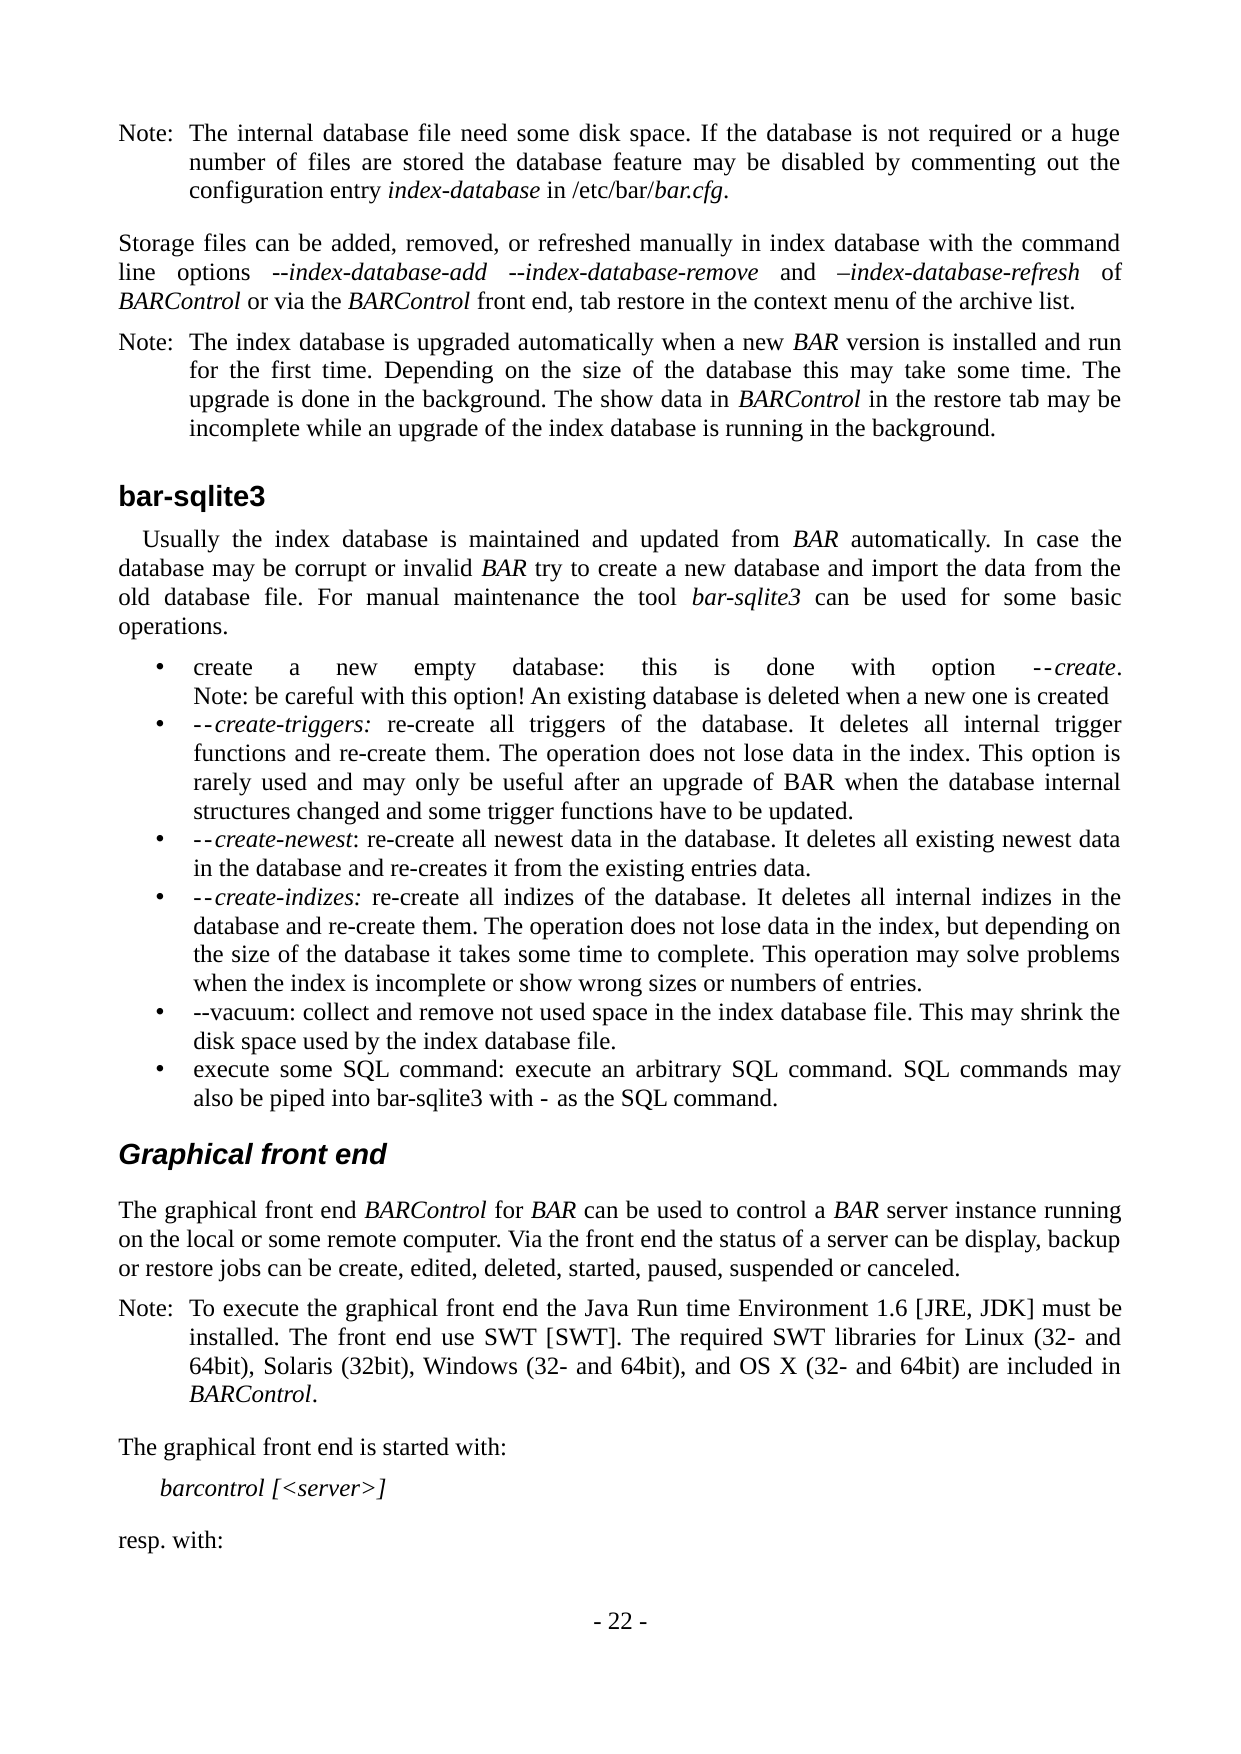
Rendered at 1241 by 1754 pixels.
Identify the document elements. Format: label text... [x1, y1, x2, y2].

list ‑‑create-indizes: re-create all indizes of the database. It deletes all internal indizes in the database and re-create them. The operation does not lose data in the index, but depending on the size of the database it takes some time to complete. This operation may solve problems when the index is incomplete or show wrong sizes or numbers of entries. [156, 882, 1122, 997]
list ‑‑create-newest: re-create all newest data in the database. It deletes all existing newest data in the database and re-creates it from the existing entries data. [156, 824, 1122, 882]
text Note: The internal database file need some disk space. If the database is not required or a huge number of files are stored the database feature may be disabled by commenting out the configuration entry index-database in /etc/bar/bar.cfg. [118, 118, 1122, 204]
list execute some SQL command: execute an arbitrary SQL command. SQL commands may also be piped into bar-sqlite3 with ‑ as the SQL command. [156, 1054, 1122, 1112]
text Usually the index database is maintained and updated from BAR automatically. In case the database may be corrupt or invalid BAR try to create a new database and import the data from the old database file. For manual maintenance the tool bar-sqlite3 can be used for some basic operations. [118, 524, 1122, 639]
text The graphical front end is started with: [118, 1432, 1122, 1461]
text The graphical front end BARControl for BAR can be used to control a BAR server instance running on the local or some remote computer. Via the front end the status of a server can be display, backup or restore jobs can be create, edited, deleted, started, paused, suspended or canceled. [118, 1195, 1122, 1281]
subtitle Graphical front end [118, 1137, 1122, 1171]
text Note: The index database is upgraded automatically when a new BAR version is installed and run for the first time. Depending on the size of the database this may take some time. The upgrade is done in the background. The show data in BARControl in the restore tab may be incomplete while an upgrade of the index database is running in the background. [118, 327, 1122, 442]
subtitle bar-sqlite3 [118, 478, 1122, 512]
text Storage files can be added, removed, or refreshed manually in index database with the command line options --index-database-add --index-database-remove and –index-database-refresh of BARControl or via the BARControl front end, tab restore in the context menu of the archive list. [118, 228, 1122, 314]
text Note: To execute the graphical front end the Java Run time Environment 1.6 [JRE, JDK] must be installed. The front end use SWT [SWT]. The required SWT libraries for Linux (32- and 64bit), Solaris (32bit), Windows (32- and 64bit), and OS X (32- and 64bit) are included in BARControl. [118, 1293, 1122, 1408]
list create a new empty database: this is done with option ‑‑create. Note: be careful with this option! An existing database is deleted when a new one is created [156, 652, 1122, 709]
text resp. with: [118, 1525, 1122, 1554]
text barcontrol [<server>] [159, 1473, 1122, 1502]
list ‑‑vacuum: collect and remove not used space in the index database file. This may shrink the disk space used by the index database file. [156, 997, 1122, 1054]
list ‑‑create-triggers: re-create all triggers of the database. It deletes all internal trigger functions and re-create them. The operation does not lose data in the index. This option is rarely used and may only be useful after an upgrade of BAR when the database internal structures changed and some trigger functions have to be updated. [156, 709, 1122, 824]
